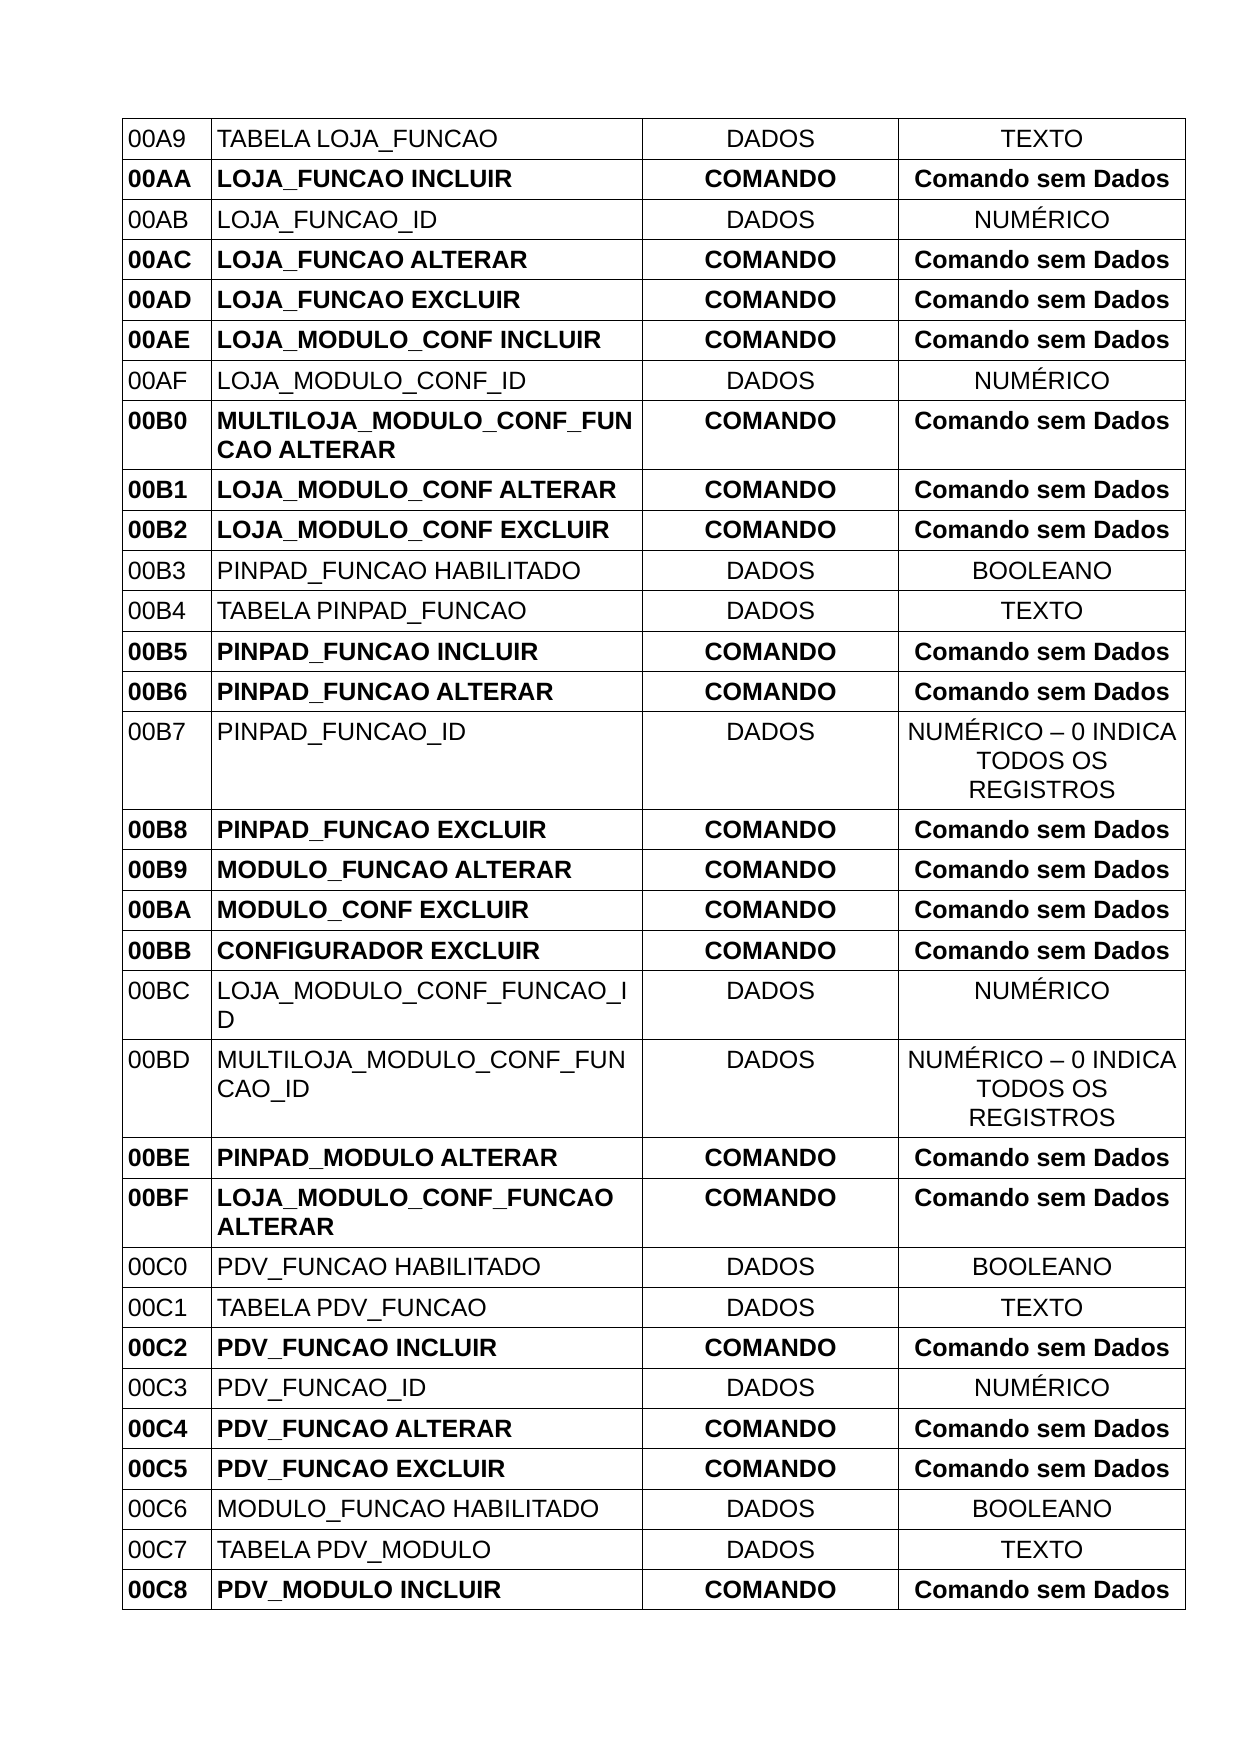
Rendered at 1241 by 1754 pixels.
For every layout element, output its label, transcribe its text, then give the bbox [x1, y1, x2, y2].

table_cell MODULO_FUNCAO HABILITADO [212, 1490, 642, 1529]
table_cell PINPAD_FUNCAO INCLUIR [212, 632, 642, 671]
table_cell LOJA_MODULO_CONF_FUNCAO ALTERAR [212, 1179, 642, 1247]
table_cell 00C0 [123, 1248, 211, 1287]
table_cell 00C1 [123, 1288, 211, 1327]
table_cell COMANDO [643, 810, 898, 849]
table_cell NUMÉRICO [899, 361, 1185, 400]
table_cell 00C8 [123, 1570, 211, 1609]
table_cell NUMÉRICO [899, 200, 1185, 239]
table_cell DADOS [643, 1369, 898, 1408]
table_cell COMANDO [643, 1409, 898, 1448]
table_cell PINPAD_FUNCAO EXCLUIR [212, 810, 642, 849]
table_cell COMANDO [643, 240, 898, 279]
table_cell DADOS [643, 1530, 898, 1569]
table_cell 00B5 [123, 632, 211, 671]
table_cell 00BB [123, 931, 211, 970]
table_cell NUMÉRICO [899, 1369, 1185, 1408]
table_cell TEXTO [899, 1288, 1185, 1327]
table_cell DADOS [643, 551, 898, 590]
table_cell PDV_FUNCAO INCLUIR [212, 1328, 642, 1367]
table_cell Comando sem Dados [899, 810, 1185, 849]
table_cell DADOS [643, 200, 898, 239]
table_cell MULTILOJA_MODULO_CONF_FUNCAO ALTERAR [212, 401, 642, 469]
table_cell TABELA LOJA_FUNCAO [212, 119, 642, 158]
table_cell BOOLEANO [899, 1248, 1185, 1287]
table_cell 00C7 [123, 1530, 211, 1569]
table_cell Comando sem Dados [899, 160, 1185, 199]
table_cell Comando sem Dados [899, 321, 1185, 360]
table_cell COMANDO [643, 891, 898, 930]
table_cell COMANDO [643, 931, 898, 970]
table_cell 00BA [123, 891, 211, 930]
table_cell DADOS [643, 1248, 898, 1287]
table_cell DADOS [643, 591, 898, 631]
table_cell Comando sem Dados [899, 672, 1185, 711]
table_cell DADOS [643, 971, 898, 1039]
table_cell 00B4 [123, 591, 211, 631]
table_cell PINPAD_FUNCAO HABILITADO [212, 551, 642, 590]
table_cell 00AD [123, 280, 211, 320]
table_cell 00C4 [123, 1409, 211, 1448]
table_cell PDV_FUNCAO_ID [212, 1369, 642, 1408]
table_cell Comando sem Dados [899, 850, 1185, 890]
table_cell COMANDO [643, 321, 898, 360]
table_cell Comando sem Dados [899, 931, 1185, 970]
table_cell 00B0 [123, 401, 211, 469]
table_cell NUMÉRICO – 0 INDICA TODOS OS REGISTROS [899, 712, 1185, 809]
table_cell BOOLEANO [899, 551, 1185, 590]
table_cell 00B8 [123, 810, 211, 849]
table_cell LOJA_FUNCAO INCLUIR [212, 160, 642, 199]
table_cell Comando sem Dados [899, 891, 1185, 930]
table_cell LOJA_MODULO_CONF INCLUIR [212, 321, 642, 360]
table_cell 00C5 [123, 1449, 211, 1488]
table_cell TEXTO [899, 591, 1185, 631]
table_cell LOJA_MODULO_CONF ALTERAR [212, 470, 642, 510]
table_cell 00B6 [123, 672, 211, 711]
table_cell 00B9 [123, 850, 211, 890]
table_cell COMANDO [643, 1138, 898, 1177]
table_cell DADOS [643, 712, 898, 809]
table_cell Comando sem Dados [899, 1449, 1185, 1488]
table_cell PDV_FUNCAO EXCLUIR [212, 1449, 642, 1488]
table_cell Comando sem Dados [899, 240, 1185, 279]
table_cell COMANDO [643, 672, 898, 711]
table_cell COMANDO [643, 511, 898, 550]
table_cell MODULO_FUNCAO ALTERAR [212, 850, 642, 890]
table_cell 00BD [123, 1040, 211, 1137]
table_cell MODULO_CONF EXCLUIR [212, 891, 642, 930]
table_cell Comando sem Dados [899, 511, 1185, 550]
table_cell Comando sem Dados [899, 1138, 1185, 1177]
table_cell DADOS [643, 1288, 898, 1327]
table_cell CONFIGURADOR EXCLUIR [212, 931, 642, 970]
table_cell TEXTO [899, 1530, 1185, 1569]
table_cell Comando sem Dados [899, 401, 1185, 469]
table_cell 00AB [123, 200, 211, 239]
table_cell 00C2 [123, 1328, 211, 1367]
table_cell COMANDO [643, 160, 898, 199]
table_cell NUMÉRICO – 0 INDICA TODOS OS REGISTROS [899, 1040, 1185, 1137]
table_cell LOJA_FUNCAO EXCLUIR [212, 280, 642, 320]
table_cell Comando sem Dados [899, 1570, 1185, 1609]
table_cell 00AA [123, 160, 211, 199]
table_cell COMANDO [643, 470, 898, 510]
table_cell 00AE [123, 321, 211, 360]
table_cell 00C6 [123, 1490, 211, 1529]
table_cell DADOS [643, 119, 898, 158]
table_cell 00A9 [123, 119, 211, 158]
table_cell MULTILOJA_MODULO_CONF_FUNCAO_ID [212, 1040, 642, 1137]
table_cell TABELA PDV_MODULO [212, 1530, 642, 1569]
table_cell LOJA_FUNCAO ALTERAR [212, 240, 642, 279]
table_cell COMANDO [643, 632, 898, 671]
table_cell LOJA_MODULO_CONF_ID [212, 361, 642, 400]
table_cell 00AF [123, 361, 211, 400]
table_cell PINPAD_FUNCAO ALTERAR [212, 672, 642, 711]
table_cell 00C3 [123, 1369, 211, 1408]
table_cell Comando sem Dados [899, 280, 1185, 320]
table_cell COMANDO [643, 401, 898, 469]
table_cell COMANDO [643, 850, 898, 890]
table_cell 00B7 [123, 712, 211, 809]
table_cell DADOS [643, 1040, 898, 1137]
table_cell Comando sem Dados [899, 1409, 1185, 1448]
table_cell 00BE [123, 1138, 211, 1177]
table_cell COMANDO [643, 1449, 898, 1488]
table_cell LOJA_FUNCAO_ID [212, 200, 642, 239]
table_cell 00B2 [123, 511, 211, 550]
table_cell TEXTO [899, 119, 1185, 158]
table_cell 00BC [123, 971, 211, 1039]
table_cell COMANDO [643, 280, 898, 320]
table_cell Comando sem Dados [899, 1179, 1185, 1247]
table_cell TABELA PDV_FUNCAO [212, 1288, 642, 1327]
table_cell 00BF [123, 1179, 211, 1247]
table_cell PDV_FUNCAO ALTERAR [212, 1409, 642, 1448]
table_cell TABELA PINPAD_FUNCAO [212, 591, 642, 631]
table_cell Comando sem Dados [899, 470, 1185, 510]
table_cell Comando sem Dados [899, 1328, 1185, 1367]
table_cell 00B1 [123, 470, 211, 510]
table_cell PINPAD_MODULO ALTERAR [212, 1138, 642, 1177]
table_cell LOJA_MODULO_CONF_FUNCAO_ID [212, 971, 642, 1039]
table_cell COMANDO [643, 1570, 898, 1609]
table_cell Comando sem Dados [899, 632, 1185, 671]
table_cell PDV_FUNCAO HABILITADO [212, 1248, 642, 1287]
table_cell COMANDO [643, 1328, 898, 1367]
table_cell DADOS [643, 1490, 898, 1529]
table_cell NUMÉRICO [899, 971, 1185, 1039]
table_cell DADOS [643, 361, 898, 400]
table_cell PDV_MODULO INCLUIR [212, 1570, 642, 1609]
table_cell PINPAD_FUNCAO_ID [212, 712, 642, 809]
table_cell 00B3 [123, 551, 211, 590]
table_cell 00AC [123, 240, 211, 279]
table_cell BOOLEANO [899, 1490, 1185, 1529]
table_cell LOJA_MODULO_CONF EXCLUIR [212, 511, 642, 550]
table_cell COMANDO [643, 1179, 898, 1247]
